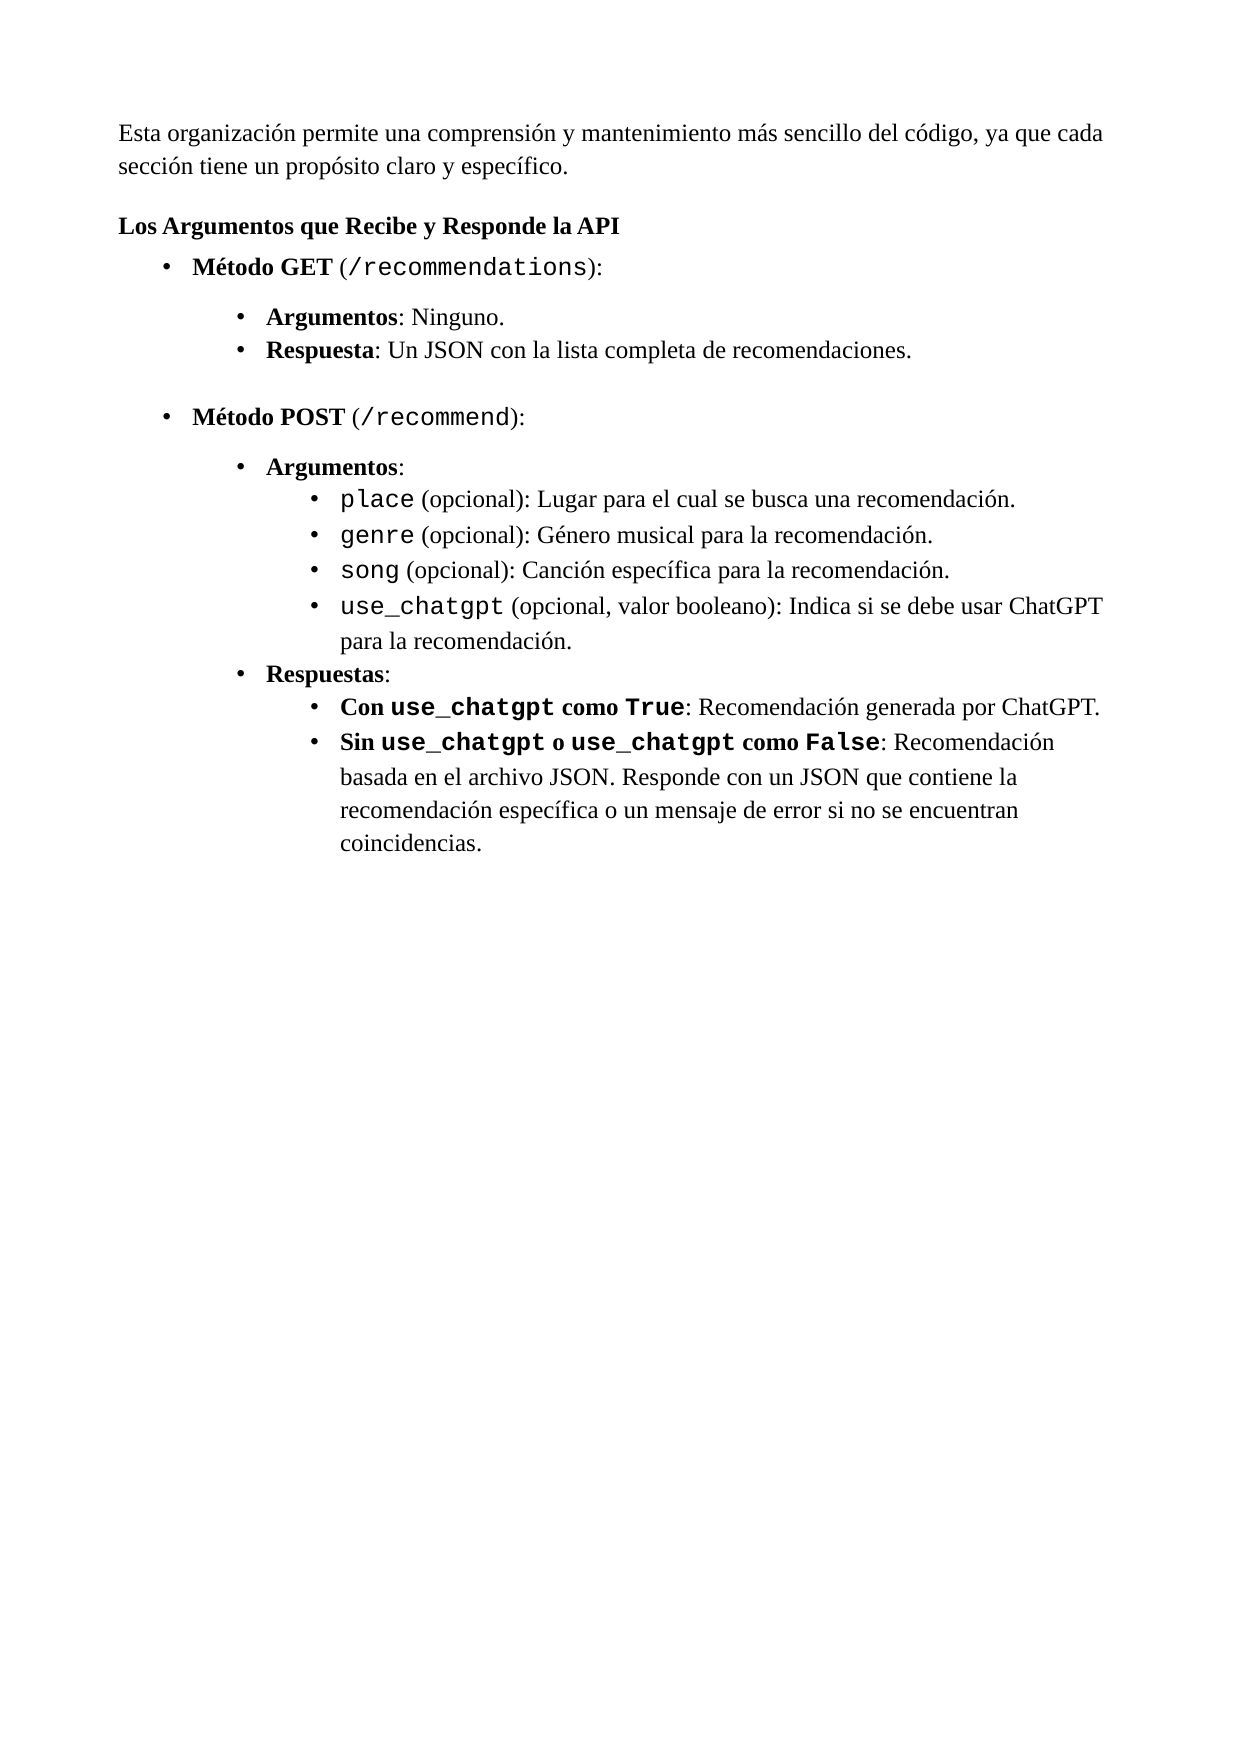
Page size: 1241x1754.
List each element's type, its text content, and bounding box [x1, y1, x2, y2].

list place (opcional): Lugar para el cual se busca una recomendación. [310, 484, 1122, 515]
list Método POST (/recommend): [162, 402, 1122, 432]
list Método GET (/recommendations): [162, 252, 1122, 283]
list Respuesta: Un JSON con la lista completa de recomendaciones. [236, 336, 1122, 364]
list song (opcional): Canción específica para la recomendación. [310, 555, 1122, 586]
list Respuestas: [236, 659, 1122, 688]
list Argumentos: [236, 452, 1122, 480]
list genre (opcional): Género musical para la recomendación. [310, 520, 1122, 551]
list Argumentos: Ninguno. [236, 302, 1122, 331]
text Esta organización permite una comprensión y mantenimiento más sencillo del código, ya que cada sección tiene un propósito claro y específico. [118, 118, 1122, 180]
list use_chatgpt (opcional, valor booleano): Indica si se debe usar ChatGPT para la recomendación. [310, 591, 1122, 655]
subtitle Los Argumentos que Recibe y Responde la API [118, 211, 1122, 240]
list Sin use_chatgpt o use_chatgpt como False: Recomendación basada en el archivo JSON. Responde con un JSON que contiene la recomendación específica o un mensaje de error si no se encuentran coincidencias. [310, 727, 1122, 857]
list Con use_chatgpt como True: Recomendación generada por ChatGPT. [310, 692, 1122, 723]
